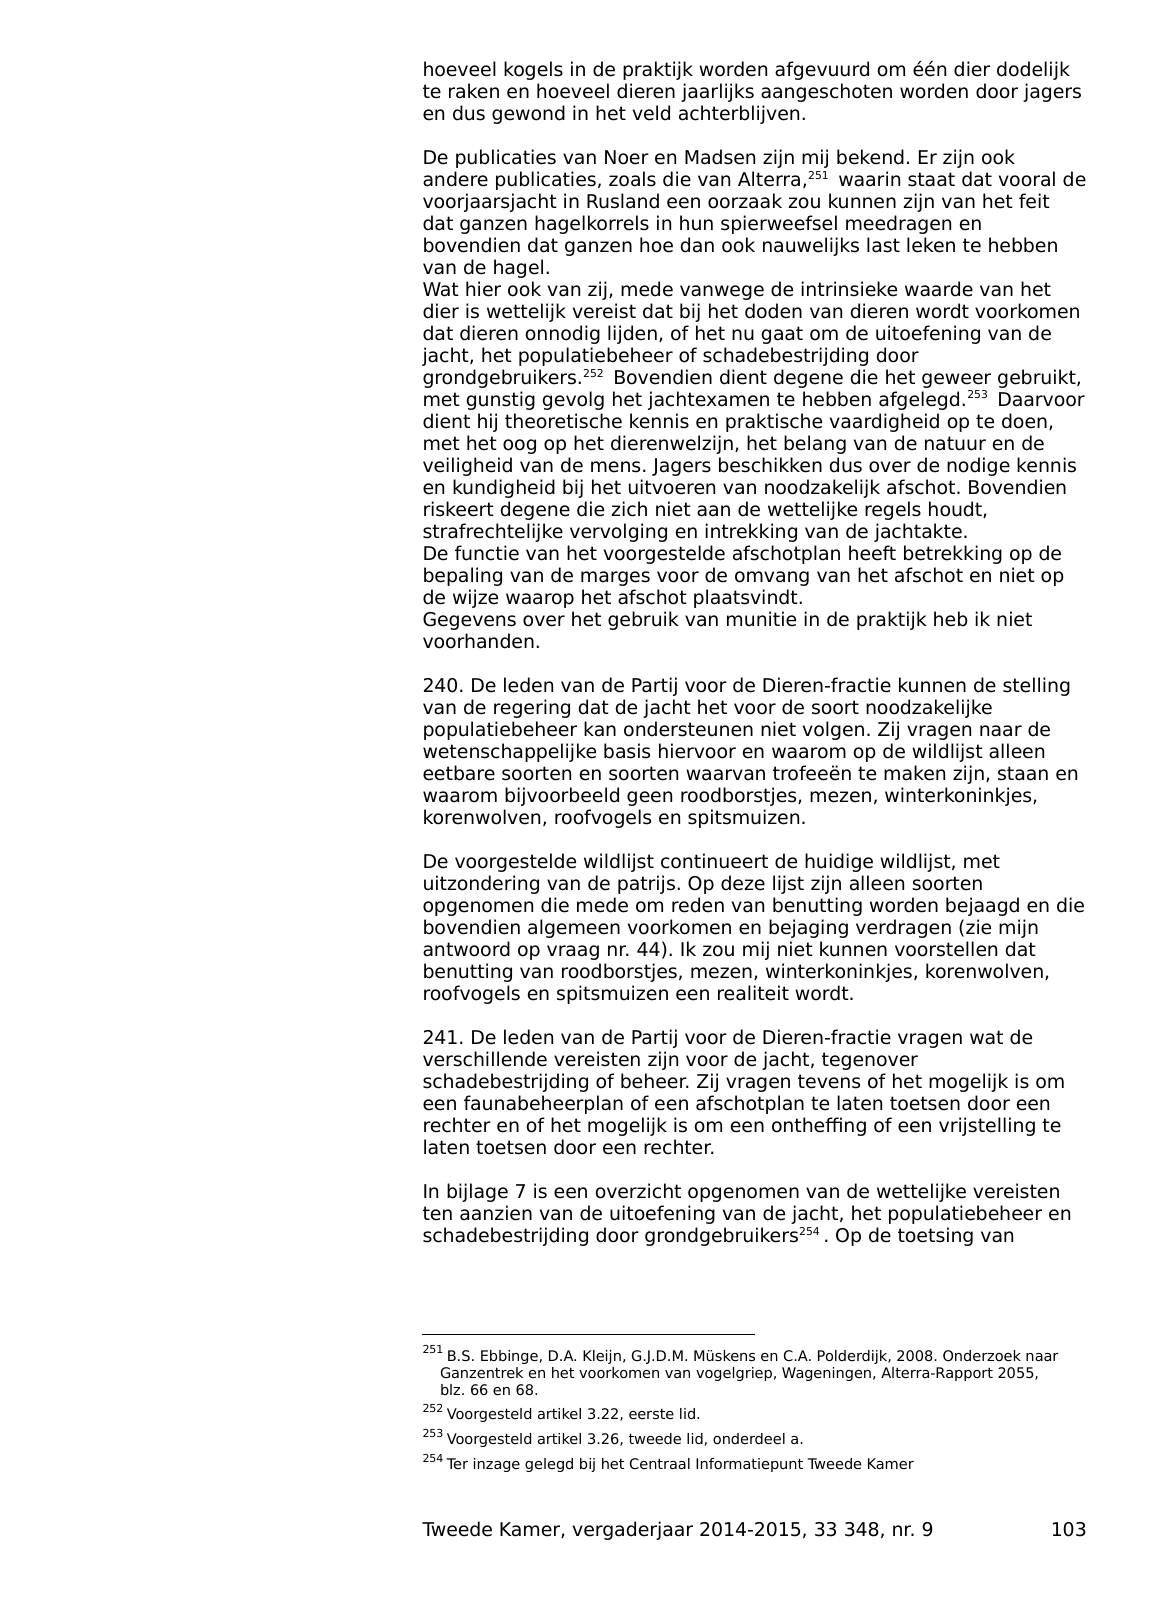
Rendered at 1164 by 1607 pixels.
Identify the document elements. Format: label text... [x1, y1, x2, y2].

text Ter inzage gelegd bij het Centraal Informatiepunt Tweede Kamer [422, 1452, 1087, 1474]
text In bijlage 7 is een overzicht opgenomen van de wettelijke vereisten ten aanzien van de uitoefening van de jacht, het populatiebeheer en schadebestrijding door grondgebruikers. Op de toetsing van [422, 1181, 1087, 1247]
text De publicaties van Noer en Madsen zijn mij bekend. Er zijn ook andere publicaties, zoals die van Alterra, waarin staat dat vooral de voorjaarsjacht in Rusland een oorzaak zou kunnen zijn van het feit dat ganzen hagelkorrels in hun spierweefsel meedragen en bovendien dat ganzen hoe dan ook nauwelijks last leken te hebben van de hagel. [422, 147, 1087, 279]
text Gegevens over het gebruik van munitie in de praktijk heb ik niet voorhanden. [422, 609, 1087, 653]
text Voorgesteld artikel 3.22, eerste lid. [422, 1402, 1087, 1424]
text De voorgestelde wildlijst continueert de huidige wildlijst, met uitzondering van de patrijs. Op deze lijst zijn alleen soorten opgenomen die mede om reden van benutting worden bejaagd en die bovendien algemeen voorkomen en bejaging verdragen (zie mijn antwoord op vraag nr. 44). Ik zou mij niet kunnen voorstellen dat benutting van roodborstjes, mezen, winterkoninkjes, korenwolven, roofvogels en spitsmuizen een realiteit wordt. [422, 851, 1087, 1005]
text hoeveel kogels in de praktijk worden afgevuurd om één dier dodelijk te raken en hoeveel dieren jaarlijks aangeschoten worden door jagers en dus gewond in het veld achterblijven. [422, 59, 1087, 125]
text 241. De leden van de Partij voor de Dieren-fractie vragen wat de verschillende vereisten zijn voor de jacht, tegenover schadebestrijding of beheer. Zij vragen tevens of het mogelijk is om een faunabeheerplan of een afschotplan te laten toetsen door een rechter en of het mogelijk is om een ontheffing of een vrijstelling te laten toetsen door een rechter. [422, 1027, 1087, 1159]
text De functie van het voorgestelde afschotplan heeft betrekking op de bepaling van de marges voor de omvang van het afschot en niet op de wijze waarop het afschot plaatsvindt. [422, 543, 1087, 609]
text Wat hier ook van zij, mede vanwege de intrinsieke waarde van het dier is wettelijk vereist dat bij het doden van dieren wordt voorkomen dat dieren onnodig lijden, of het nu gaat om de uitoefening van de jacht, het populatiebeheer of schadebestrijding door grondgebruikers. Bovendien dient degene die het geweer gebruikt, met gunstig gevolg het jachtexamen te hebben afgelegd. Daarvoor dient hij theoretische kennis en praktische vaardigheid op te doen, met het oog op het dierenwelzijn, het belang van de natuur en de veiligheid van de mens. Jagers beschikken dus over de nodige kennis en kundigheid bij het uitvoeren van noodzakelijk afschot. Bovendien riskeert degene die zich niet aan de wettelijke regels houdt, strafrechtelijke vervolging en intrekking van de jachtakte. [422, 279, 1087, 543]
text 240. De leden van de Partij voor de Dieren-fractie kunnen de stelling van de regering dat de jacht het voor de soort noodzakelijke populatiebeheer kan ondersteunen niet volgen. Zij vragen naar de wetenschappelijke basis hiervoor en waarom op de wildlijst alleen eetbare soorten en soorten waarvan trofeeën te maken zijn, staan en waarom bijvoorbeeld geen roodborstjes, mezen, winterkoninkjes, korenwolven, roofvogels en spitsmuizen. [422, 675, 1087, 829]
text B.S. Ebbinge, D.A. Kleijn, G.J.D.M. Müskens en C.A. Polderdijk, 2008. Onderzoek naar Ganzentrek en het voorkomen van vogelgriep, Wageningen, Alterra-Rapport 2055, blz. 66 en 68. [422, 1343, 1087, 1399]
text Voorgesteld artikel 3.26, tweede lid, onderdeel a. [422, 1427, 1087, 1449]
